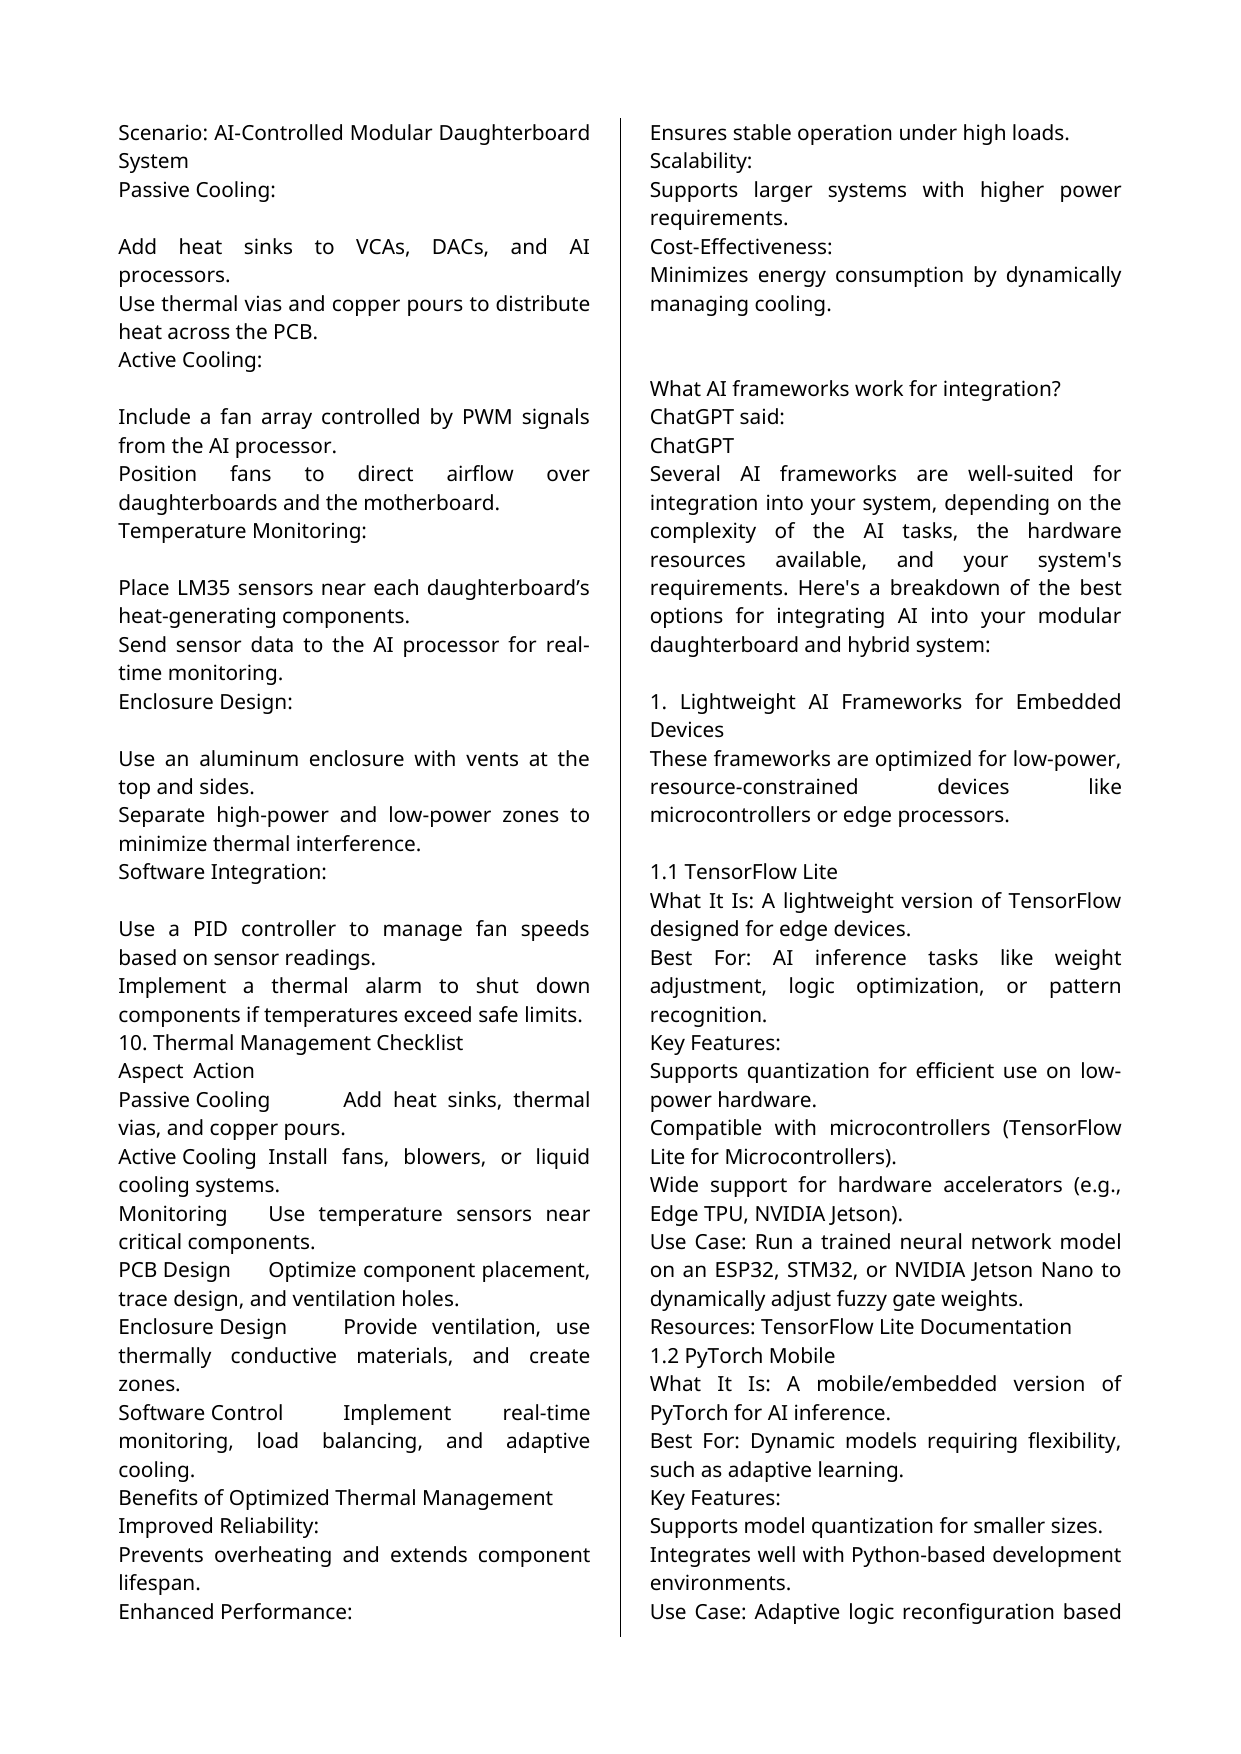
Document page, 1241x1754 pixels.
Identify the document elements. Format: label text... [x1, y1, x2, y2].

text Several AI frameworks are well-suited for integration into your system, depending on the complexity of the AI tasks, the hardware resources available, and your system's requirements. Here's a breakdown of the best options for integrating AI into your modular daughterboard and hybrid system: [649, 459, 1122, 658]
text Enclosure Design: [118, 687, 591, 715]
text Active Cooling: [118, 346, 591, 374]
text Scenario: AI-Controlled Modular Daughterboard System [118, 118, 591, 175]
text Minimizes energy consumption by dynamically managing cooling. [649, 260, 1122, 317]
text Enclosure Design Provide ventilation, use thermally conductive materials, and create zones. [118, 1312, 591, 1398]
text Active Cooling Install fans, blowers, or liquid cooling systems. [118, 1142, 591, 1199]
text Use a PID controller to manage fan speeds based on sensor readings. [118, 914, 591, 971]
text Benefits of Optimized Thermal Management [118, 1483, 591, 1512]
text 1.2 PyTorch Mobile [649, 1341, 1122, 1369]
text Ensures stable operation under high loads. [649, 118, 1122, 147]
text Integrates well with Python-based development environments. [649, 1540, 1122, 1597]
text Best For: Dynamic models requiring flexibility, such as adaptive learning. [649, 1426, 1122, 1483]
text These frameworks are optimized for low-power, resource-constrained devices like microcontrollers or edge processors. [649, 744, 1122, 829]
text Add heat sinks to VCAs, DACs, and AI processors. [118, 232, 591, 289]
text Place LM35 sensors near each daughterboard’s heat-generating components. [118, 573, 591, 630]
text Use thermal vias and copper pours to distribute heat across the PCB. [118, 289, 591, 346]
text PCB Design Optimize component placement, trace design, and ventilation holes. [118, 1256, 591, 1312]
text Supports larger systems with higher power requirements. [649, 175, 1122, 232]
text Enhanced Performance: [118, 1597, 591, 1625]
text Software Integration: [118, 857, 591, 886]
text ChatGPT [649, 431, 1122, 459]
text Software Control Implement real-time monitoring, load balancing, and adaptive cooling. [118, 1398, 591, 1483]
text Include a fan array controlled by PWM signals from the AI processor. [118, 402, 591, 459]
text Scalability: [649, 147, 1122, 175]
text Wide support for hardware accelerators (e.g., Edge TPU, NVIDIA Jetson). [649, 1170, 1122, 1227]
text What AI frameworks work for integration? [649, 374, 1122, 402]
text What It Is: A mobile/embedded version of PyTorch for AI inference. [649, 1369, 1122, 1426]
text Prevents overheating and extends component lifespan. [118, 1540, 591, 1597]
text Best For: AI inference tasks like weight adjustment, logic optimization, or pattern recognition. [649, 943, 1122, 1028]
text Compatible with microcontrollers (TensorFlow Lite for Microcontrollers). [649, 1113, 1122, 1170]
text Use Case: Run a trained neural network model on an ESP32, STM32, or NVIDIA Jetson Nano to dynamically adjust fuzzy gate weights. [649, 1227, 1122, 1312]
text 1. Lightweight AI Frameworks for Embedded Devices [649, 687, 1122, 744]
text 1.1 TensorFlow Lite [649, 857, 1122, 886]
text Position fans to direct airflow over daughterboards and the motherboard. [118, 459, 591, 516]
text Key Features: [649, 1028, 1122, 1057]
text Supports quantization for efficient use on low-power hardware. [649, 1057, 1122, 1113]
text Use Case: Adaptive logic reconfiguration based [649, 1597, 1122, 1625]
text Separate high-power and low-power zones to minimize thermal interference. [118, 801, 591, 857]
text ChatGPT said: [649, 402, 1122, 431]
text Supports model quantization for smaller sizes. [649, 1512, 1122, 1540]
text Passive Cooling: [118, 175, 591, 203]
text Improved Reliability: [118, 1512, 591, 1540]
text Use an aluminum enclosure with vents at the top and sides. [118, 744, 591, 801]
text 10. Thermal Management Checklist [118, 1028, 591, 1057]
text Resources: TensorFlow Lite Documentation [649, 1312, 1122, 1341]
text Passive Cooling Add heat sinks, thermal vias, and copper pours. [118, 1085, 591, 1142]
text Temperature Monitoring: [118, 516, 591, 545]
text Aspect Action [118, 1057, 591, 1085]
text Monitoring Use temperature sensors near critical components. [118, 1199, 591, 1256]
text Cost-Effectiveness: [649, 232, 1122, 260]
text Key Features: [649, 1483, 1122, 1512]
text What It Is: A lightweight version of TensorFlow designed for edge devices. [649, 886, 1122, 943]
text Implement a thermal alarm to shut down components if temperatures exceed safe limits. [118, 971, 591, 1028]
text Send sensor data to the AI processor for real-time monitoring. [118, 630, 591, 687]
